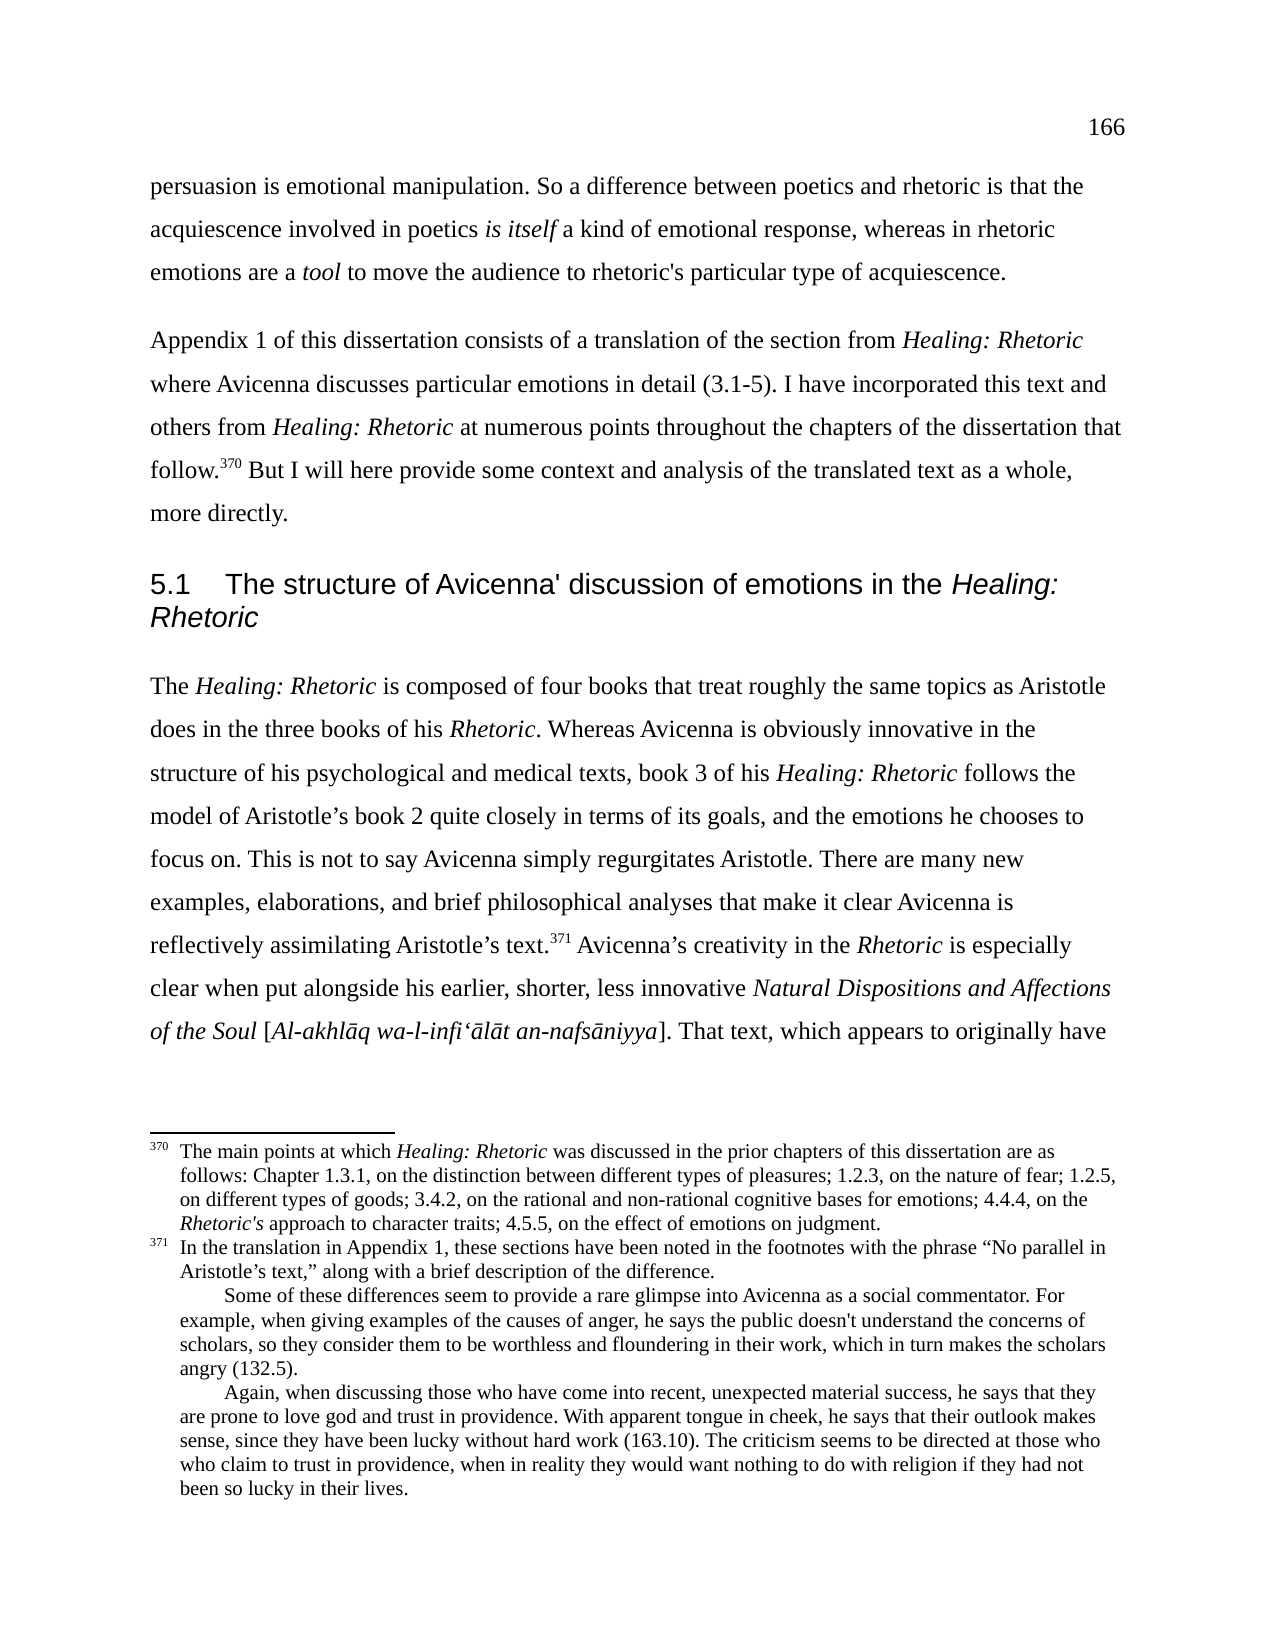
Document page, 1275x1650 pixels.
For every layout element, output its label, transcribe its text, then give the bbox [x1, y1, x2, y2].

subtitle 5.1 The structure of Avicenna' discussion of emotions in the Healing: Rhetoric [150, 567, 1125, 634]
text Appendix 1 of this dissertation consists of a translation of the section from Healing: Rhetoric where Avicenna discusses particular emotions in detail (3.1-5). I have incorporated this text and others from Healing: Rhetoric at numerous points throughout the chapters of the dissertation that follow. But I will here provide some context and analysis of the translated text as a whole, more directly. [150, 326, 1125, 527]
text The Healing: Rhetoric is composed of four books that treat roughly the same topics as Aristotle does in the three books of his Rhetoric. Whereas Avicenna is obviously innovative in the structure of his psychological and medical texts, book 3 of his Healing: Rhetoric follows the model of Aristotle’s book 2 quite closely in terms of its goals, and the emotions he chooses to focus on. This is not to say Avicenna simply regurgitates Aristotle. There are many new examples, elaborations, and brief philosophical analyses that make it clear Avicenna is reflectively assimilating Aristotle’s text. Avicenna’s creativity in the Rhetoric is especially clear when put alongside his earlier, shorter, less innovative Natural Dispositions and Affections of the Soul [Al-akhlāq wa-l-infi‘ālāt an-nafsāniyya]. That text, which appears to originally have [150, 671, 1125, 1045]
text persuasion is emotional manipulation. So a difference between poetics and rhetoric is that the acquiescence involved in poetics is itself a kind of emotional response, whereas in rhetoric emotions are a tool to move the audience to rhetoric's particular type of acquiescence. [150, 171, 1125, 286]
text Again, when discussing those who have come into recent, unexpected material success, he says that they are prone to love god and trust in providence. With apparent tongue in cheek, he says that their outlook makes sense, since they have been lucky without hard work (163.10). The criticism seems to be directed at those who who claim to trust in providence, when in reality they would want nothing to do with religion if they had not been so lucky in their lives. [150, 1380, 1125, 1500]
text The main points at which Healing: Rhetoric was discussed in the prior chapters of this dissertation are as follows: Chapter 1.3.1, on the distinction between different types of pleasures; 1.2.3, on the nature of fear; 1.2.5, on different types of goods; 3.4.2, on the rational and non-rational cognitive bases for emotions; 4.4.4, on the Rhetoric's approach to character traits; 4.5.5, on the effect of emotions on judgment. [150, 1139, 1125, 1235]
text Some of these differences seem to provide a rare glimpse into Avicenna as a social commentator. For example, when giving examples of the causes of anger, he says the public doesn't understand the concerns of scholars, so they consider them to be worthless and floundering in their work, which in turn makes the scholars angry (132.5). [150, 1283, 1125, 1380]
text In the translation in Appendix 1, these sections have been noted in the footnotes with the phrase “No parallel in Aristotle’s text,” along with a brief description of the difference. [150, 1235, 1125, 1283]
